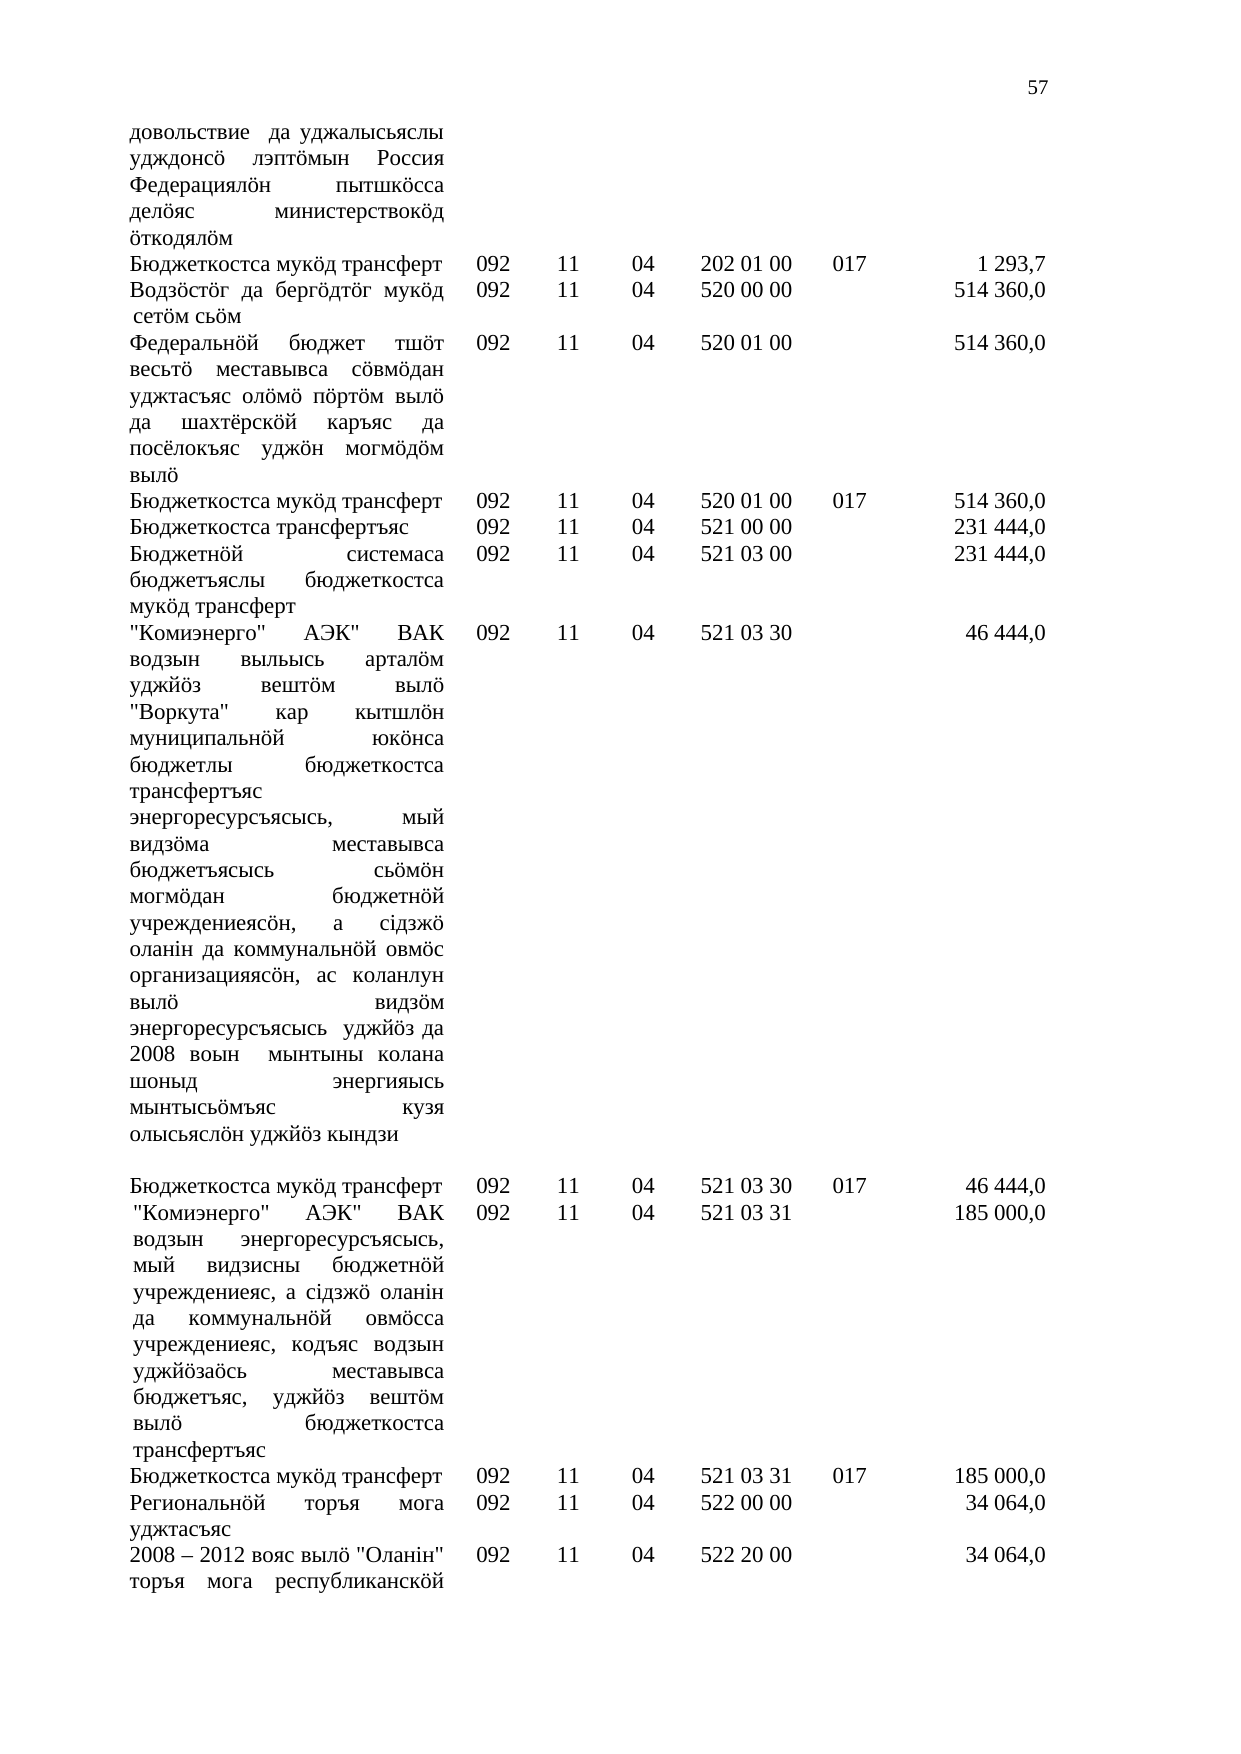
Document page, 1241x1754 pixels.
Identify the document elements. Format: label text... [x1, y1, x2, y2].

table_cell 34 064,0 [887, 1489, 1057, 1541]
table_cell 520 00 00 [681, 276, 812, 329]
table_cell 185 000,0 [887, 1199, 1057, 1462]
table_cell [812, 540, 887, 619]
table_cell 04 [606, 329, 681, 487]
table_cell 04 [606, 1462, 681, 1488]
table_cell [1057, 250, 1113, 276]
table_cell 092 [456, 540, 531, 619]
table_cell [1057, 1172, 1113, 1199]
table_cell [812, 1199, 887, 1462]
table_cell Бюджеткостса мукöд трансферт [118, 1172, 456, 1199]
table_cell 520 01 00 [681, 329, 812, 487]
table_cell [1057, 276, 1113, 329]
table_cell 017 [812, 487, 887, 513]
table_cell 04 [606, 514, 681, 540]
table_cell 514 360,0 [887, 276, 1057, 329]
table_cell "Комиэнерго" АЭК" ВАК водзын выльысь арталöм уджйöз вештöм вылö "Воркута" кар кытшлöн муниципальнöй юкöнса бюджетлы бюджеткостса трансфертъяс энергоресурсъясысь, мый видзöма меставывса бюджетъясысь сьöмöн могмöдан бюджетнöй учреждениеясöн, а сiдзжö оланiн да коммунальнöй овмöс организацияясöн, ас коланлун вылö видзöм энергоресурсъясысь уджйöз да 2008 воын мынтыны колана шоныд энергияысь мынтысьöмъяс кузя олысьяслöн уджйöз кындзи [118, 619, 456, 1172]
table_cell [1057, 118, 1113, 250]
table_cell 04 [606, 619, 681, 1172]
table_cell 017 [812, 1462, 887, 1488]
table_cell 092 [456, 1541, 531, 1594]
table_cell 092 [456, 329, 531, 487]
table_cell Бюджеткостса трансфертъяс [118, 514, 456, 540]
table_cell [887, 118, 1057, 250]
table_cell 11 [531, 514, 606, 540]
table_cell 522 20 00 [681, 1541, 812, 1594]
table_cell 092 [456, 1172, 531, 1199]
table_cell [456, 118, 531, 250]
table_cell 46 444,0 [887, 1172, 1057, 1199]
table_cell 34 064,0 [887, 1541, 1057, 1594]
table_cell 202 01 00 [681, 250, 812, 276]
table_cell 2008 – 2012 вояс вылö "Оланін" торъя мога республиканскöй [118, 1541, 456, 1594]
table_cell 521 03 31 [681, 1462, 812, 1488]
table_cell Бюджеткостса мукöд трансферт [118, 250, 456, 276]
table_cell [1057, 540, 1113, 619]
table_cell 514 360,0 [887, 329, 1057, 487]
table_cell 04 [606, 1541, 681, 1594]
table_cell 092 [456, 487, 531, 513]
table_cell 231 444,0 [887, 514, 1057, 540]
table_cell 04 [606, 276, 681, 329]
table_cell 11 [531, 1489, 606, 1541]
table_cell 04 [606, 1199, 681, 1462]
table_cell 092 [456, 276, 531, 329]
table_cell [1057, 487, 1113, 513]
table_cell 46 444,0 [887, 619, 1057, 1172]
table_cell Бюджеткостса мукöд трансферт [118, 487, 456, 513]
table_cell [1057, 1489, 1113, 1541]
table_cell [812, 619, 887, 1172]
table_cell [1057, 619, 1113, 1172]
table_cell 185 000,0 [887, 1462, 1057, 1488]
table_cell Региональнöй торъя мога уджтасъяс [118, 1489, 456, 1541]
table_cell 521 00 00 [681, 514, 812, 540]
table_cell [812, 514, 887, 540]
table_cell Федеральнöй бюджет тшöт весьтö меставывса сöвмöдан уджтасъяс олöмö пöртöм вылö да шахтёрскöй каръяс да посёлокъяс уджöн могмöдöм вылö [118, 329, 456, 487]
table_cell 521 03 30 [681, 1172, 812, 1199]
table_cell 11 [531, 540, 606, 619]
table_cell 11 [531, 1199, 606, 1462]
table_cell 04 [606, 1489, 681, 1541]
table_cell [1057, 329, 1113, 487]
table_cell 520 01 00 [681, 487, 812, 513]
table_cell 092 [456, 619, 531, 1172]
table_cell 521 03 31 [681, 1199, 812, 1462]
table_cell 11 [531, 487, 606, 513]
table_cell 04 [606, 540, 681, 619]
table_cell 11 [531, 619, 606, 1172]
table_cell 514 360,0 [887, 487, 1057, 513]
table_cell [812, 329, 887, 487]
table_cell [1057, 514, 1113, 540]
table_cell 11 [531, 276, 606, 329]
table_cell 521 03 30 [681, 619, 812, 1172]
table_cell [812, 1541, 887, 1594]
table_cell 11 [531, 1462, 606, 1488]
table_cell 11 [531, 1172, 606, 1199]
table_cell 092 [456, 1489, 531, 1541]
table_cell Водзöстöг да бергöдтöг мукöд сетöм сьöм [118, 276, 456, 329]
table_cell 11 [531, 1541, 606, 1594]
table_cell Бюджеткостса мукöд трансферт [118, 1462, 456, 1488]
table_cell [812, 118, 887, 250]
table_cell 11 [531, 250, 606, 276]
table_cell "Комиэнерго" АЭК" ВАК водзын энергоресурсъясысь, мый видзисны бюджетнöй учреждениеяс, а сiдзжö оланiн да коммунальнöй овмöсса учреждениеяс, кодъяс водзын уджйöзаöсь меставывса бюджетъяс, уджйöз вештöм вылö бюджеткостса трансфертъяс [118, 1199, 456, 1462]
table_cell [531, 118, 606, 250]
table_cell [1057, 1462, 1113, 1488]
table_cell 231 444,0 [887, 540, 1057, 619]
table_cell [681, 118, 812, 250]
table_cell 092 [456, 1199, 531, 1462]
table_cell [812, 1489, 887, 1541]
table_cell 04 [606, 250, 681, 276]
table_cell довольствие да уджалысьяслы удждонсö лэптöмын Россия Федерациялöн пытшкöсса делöяс министерствокöд öткодялöм [118, 118, 456, 250]
table_cell 017 [812, 1172, 887, 1199]
table_cell 092 [456, 250, 531, 276]
table_cell [1057, 1541, 1113, 1594]
table_cell 1 293,7 [887, 250, 1057, 276]
table_cell 04 [606, 487, 681, 513]
table_cell Бюджетнöй системаса бюджетъяслы бюджеткостса мукöд трансферт [118, 540, 456, 619]
table_cell [606, 118, 681, 250]
table_cell 017 [812, 250, 887, 276]
table_cell [1057, 1199, 1113, 1462]
table_cell 11 [531, 329, 606, 487]
table_cell 04 [606, 1172, 681, 1199]
table_cell 092 [456, 514, 531, 540]
table_cell 521 03 00 [681, 540, 812, 619]
table_cell [812, 276, 887, 329]
table_cell 092 [456, 1462, 531, 1488]
table_cell 522 00 00 [681, 1489, 812, 1541]
